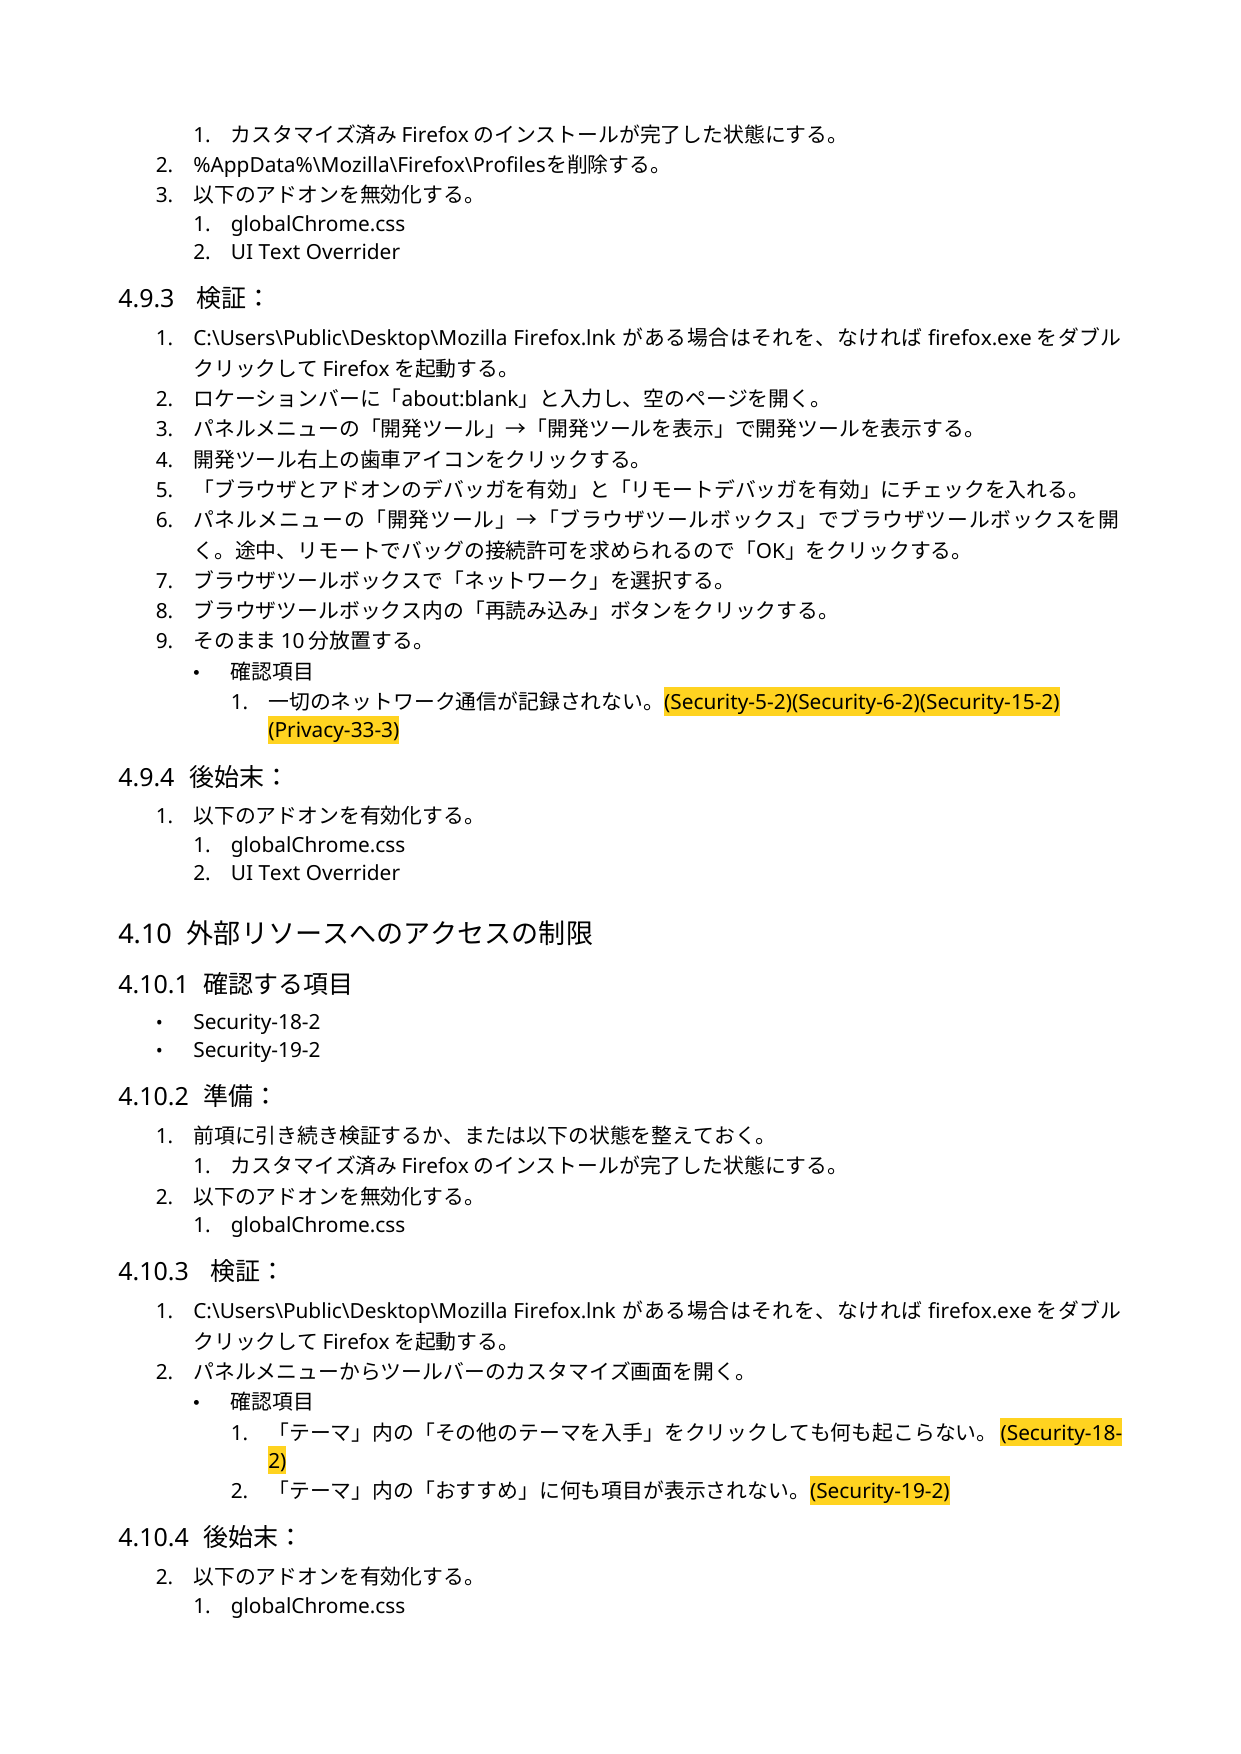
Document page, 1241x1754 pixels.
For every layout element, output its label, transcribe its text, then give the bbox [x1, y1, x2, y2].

list C:\Users\Public\Desktop\Mozilla Firefox.lnk がある場合はそれを、なければfirefox.exeをダブルクリックしてFirefoxを起動する。 [156, 1294, 1122, 1355]
list 確認項目 [193, 1386, 1122, 1416]
list 前項に引き続き検証するか、または以下の状態を整えておく。 [156, 1119, 1122, 1150]
list 開発ツール右上の歯車アイコンをクリックする。 [156, 443, 1122, 473]
list 一切のネットワーク通信が記録されない。(Security-5-2)(Security-6-2)(Security-15-2)(Privacy-33-3) [231, 685, 1122, 744]
list 「ブラウザとアドオンのデバッガを有効」と「リモートデバッガを有効」にチェックを入れる。 [156, 473, 1122, 503]
list globalChrome.css [193, 1591, 1122, 1619]
list カスタマイズ済みFirefoxのインストールが完了した状態にする。 [193, 1150, 1122, 1180]
list 以下のアドオンを有効化する。 [156, 1561, 1122, 1591]
subtitle 後始末： [118, 757, 1122, 793]
list globalChrome.css [193, 830, 1122, 858]
subtitle 後始末： [118, 1518, 1122, 1554]
list 「テーマ」内の「おすすめ」に何も項目が表示されない。(Security-19-2) [231, 1474, 1122, 1505]
list 以下のアドオンを有効化する。 [156, 800, 1122, 830]
list 確認項目 [193, 655, 1122, 685]
list 「テーマ」内の「その他のテーマを入手」をクリックしても何も起こらない。(Security-18-2) [231, 1416, 1122, 1474]
subtitle 外部リソースへのアクセスの制限 [118, 912, 1122, 951]
list globalChrome.css [193, 209, 1122, 237]
subtitle 検証： [118, 1252, 1122, 1288]
list %AppData%\Mozilla\Firefox\Profilesを削除する。 [156, 148, 1122, 179]
list そのまま10分放置する。 [156, 625, 1122, 655]
list パネルメニューの「開発ツール」→「開発ツールを表示」で開発ツールを表示する。 [156, 413, 1122, 443]
list ブラウザツールボックス内の「再読み込み」ボタンをクリックする。 [156, 594, 1122, 625]
subtitle 検証： [118, 279, 1122, 315]
subtitle 準備： [118, 1077, 1122, 1113]
list 以下のアドオンを無効化する。 [156, 179, 1122, 209]
list UI Text Overrider [193, 858, 1122, 887]
list ロケーションバーに「about:blank」と入力し、空のページを開く。 [156, 382, 1122, 413]
subtitle 確認する項目 [118, 964, 1122, 1000]
list Security-19-2 [156, 1035, 1122, 1064]
list パネルメニューからツールバーのカスタマイズ画面を開く。 [156, 1355, 1122, 1386]
list パネルメニューの「開発ツール」→「ブラウザツールボックス」でブラウザツールボックスを開く。途中、リモートでバッグの接続許可を求められるので「OK」をクリックする。 [156, 503, 1122, 564]
list 以下のアドオンを無効化する。 [156, 1180, 1122, 1210]
list ブラウザツールボックスで「ネットワーク」を選択する。 [156, 564, 1122, 594]
list カスタマイズ済みFirefoxのインストールが完了した状態にする。 [193, 118, 1122, 148]
list UI Text Overrider [193, 237, 1122, 266]
list globalChrome.css [193, 1210, 1122, 1239]
list Security-18-2 [156, 1007, 1122, 1035]
list C:\Users\Public\Desktop\Mozilla Firefox.lnk がある場合はそれを、なければfirefox.exeをダブルクリックしてFirefoxを起動する。 [156, 322, 1122, 382]
